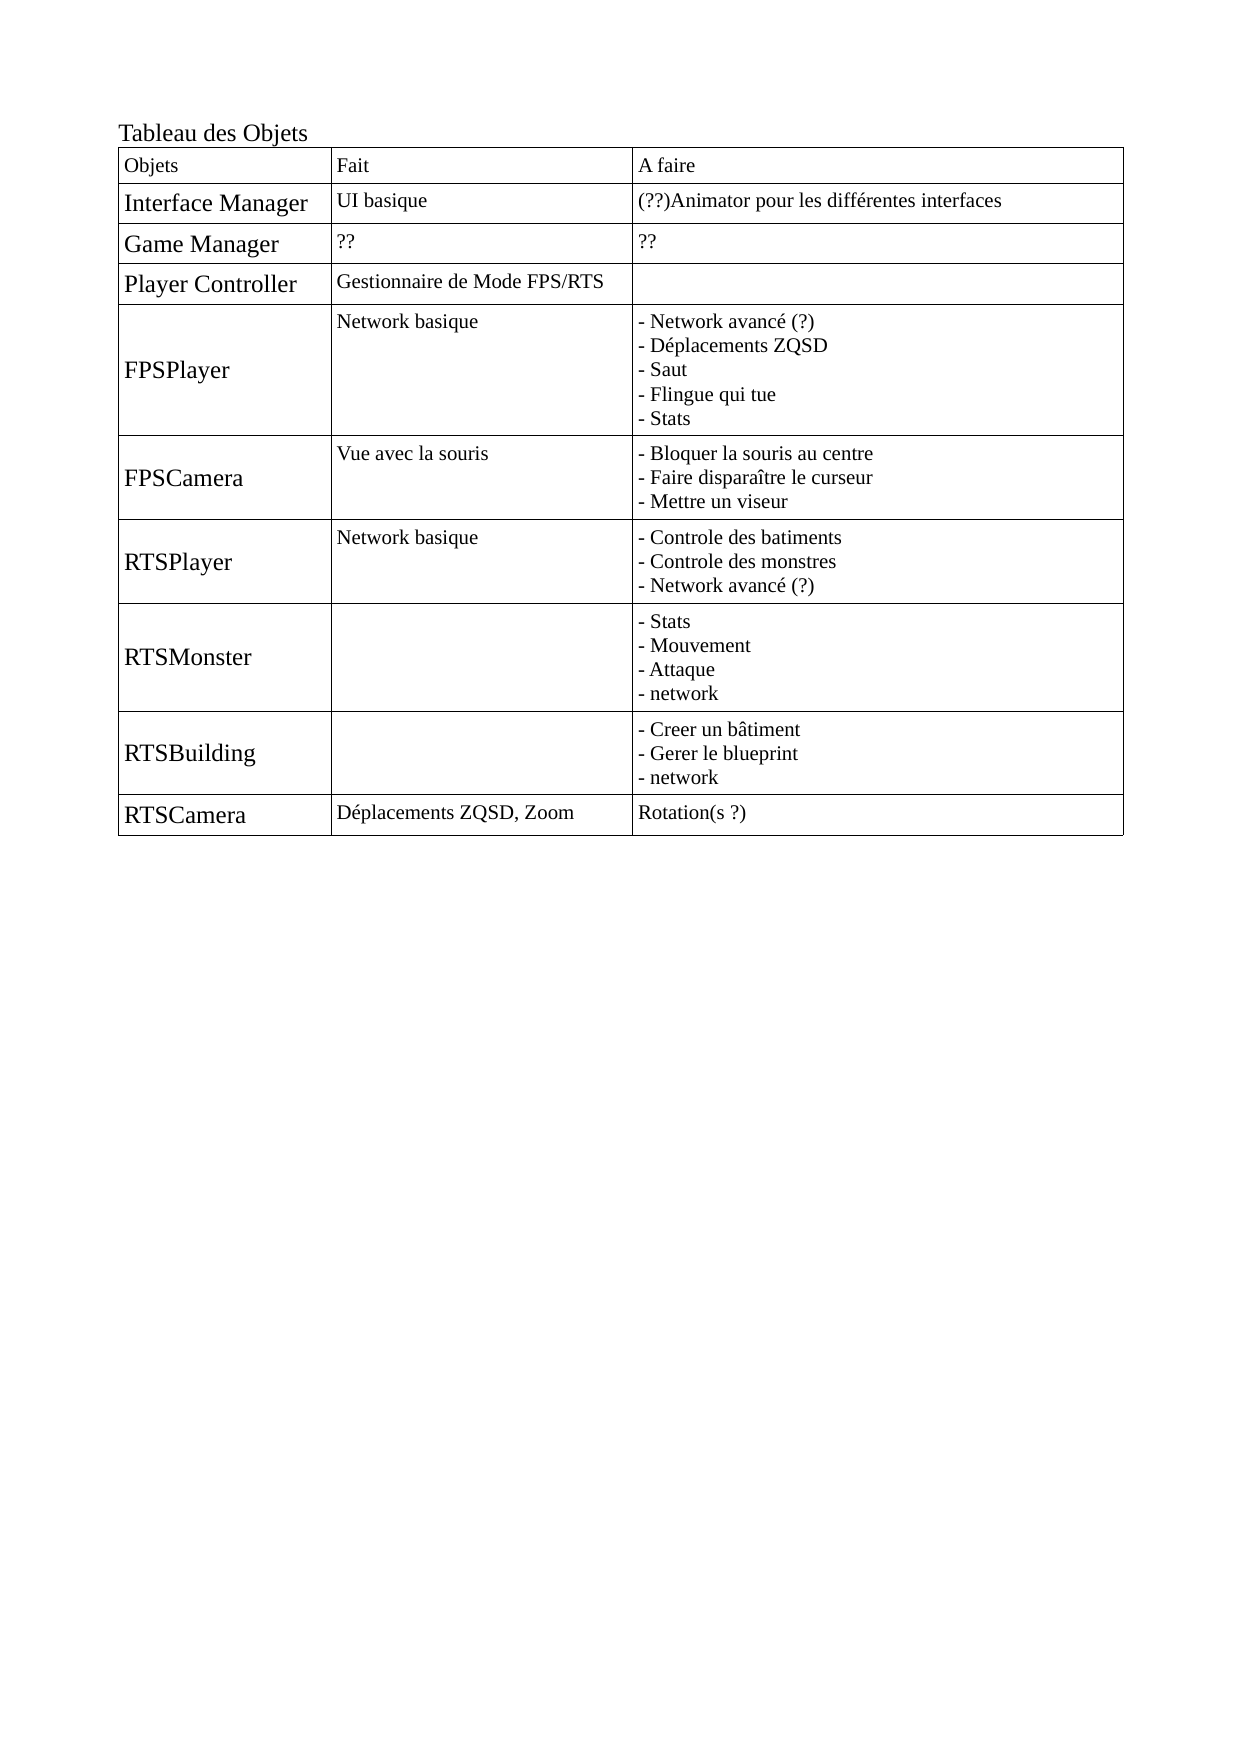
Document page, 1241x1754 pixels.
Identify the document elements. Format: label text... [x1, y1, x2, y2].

table_cell FPSPlayer [119, 305, 331, 435]
table_cell RTSMonster [119, 604, 331, 711]
table_cell - Stats - Mouvement - Attaque - network [633, 604, 1123, 711]
table_cell - Creer un bâtiment - Gerer le blueprint - network [633, 712, 1123, 794]
table_cell [332, 604, 632, 711]
table_cell FPSCamera [119, 436, 331, 519]
table_cell Rotation(s ?) [633, 795, 1123, 835]
table_cell RTSBuilding [119, 712, 331, 794]
table_cell [332, 712, 632, 794]
table_cell Network basique [332, 305, 632, 435]
table_cell Player Controller [119, 264, 331, 303]
table_header A faire [633, 148, 1123, 182]
table_cell Game Manager [119, 224, 331, 263]
table_cell [633, 264, 1123, 303]
table_cell UI basique [332, 184, 632, 223]
table_cell - Network avancé (?) - Déplacements ZQSD - Saut - Flingue qui tue - Stats [633, 305, 1123, 435]
table_header Objets [119, 148, 331, 182]
table_cell (??)Animator pour les différentes interfaces [633, 184, 1123, 223]
text Tableau des Objets [118, 118, 1122, 147]
table_cell RTSPlayer [119, 520, 331, 603]
table_cell Gestionnaire de Mode FPS/RTS [332, 264, 632, 303]
table_cell Interface Manager [119, 184, 331, 223]
table_header Fait [332, 148, 632, 182]
table_cell Vue avec la souris [332, 436, 632, 519]
table_cell - Controle des batiments - Controle des monstres - Network avancé (?) [633, 520, 1123, 603]
table_cell Network basique [332, 520, 632, 603]
table_cell RTSCamera [119, 795, 331, 835]
table_cell ?? [633, 224, 1123, 263]
table_cell - Bloquer la souris au centre - Faire disparaître le curseur - Mettre un viseur [633, 436, 1123, 519]
table_cell Déplacements ZQSD, Zoom [332, 795, 632, 835]
table_cell ?? [332, 224, 632, 263]
